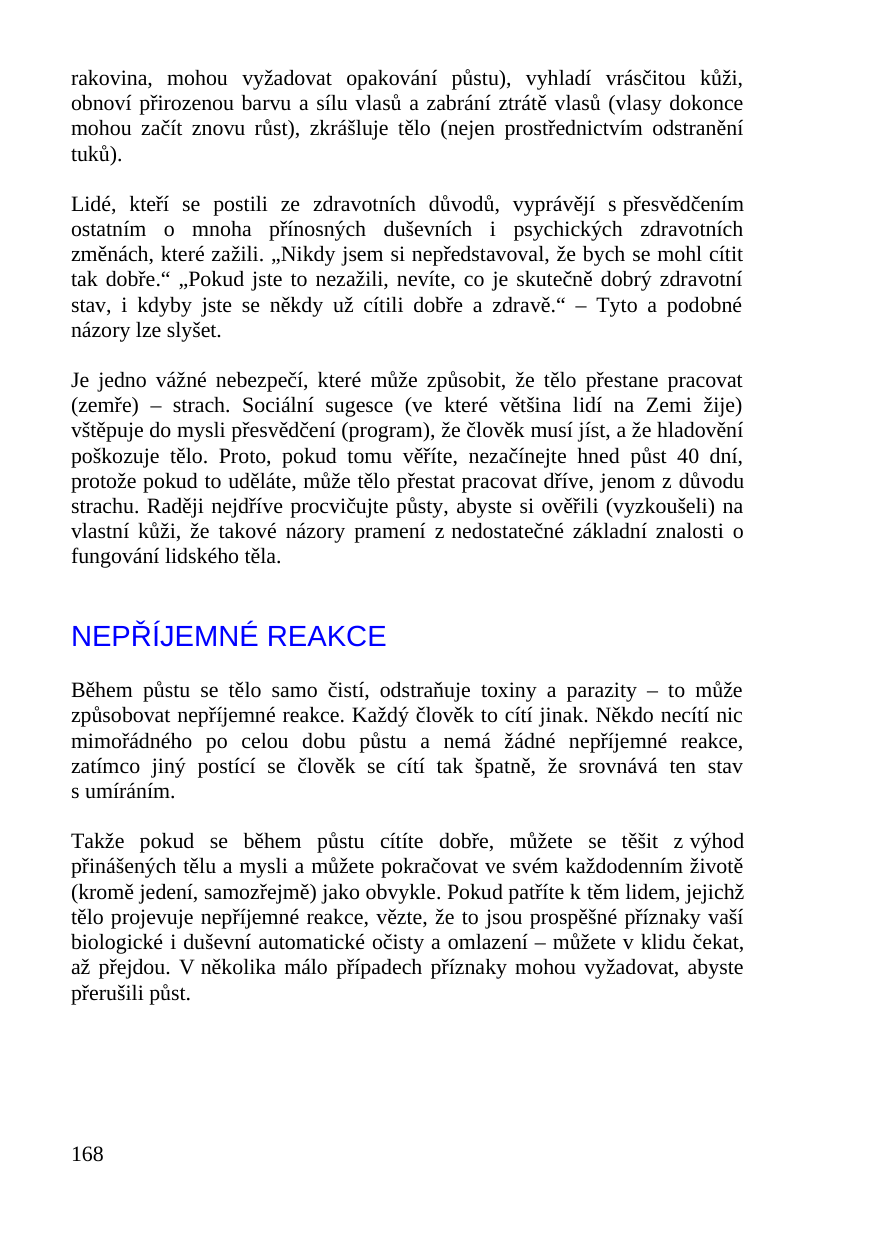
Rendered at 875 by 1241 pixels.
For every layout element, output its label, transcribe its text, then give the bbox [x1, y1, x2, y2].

subtitle NEPŘÍJEMNÉ REAKCE [71, 619, 744, 652]
text Je jedno vážné nebezpečí, které může způsobit, že tělo přestane pracovat (zemře) – strach. Sociální sugesce (ve které většina lidí na Zemi žije) vštěpuje do mysli přesvědčení (program), že člověk musí jíst, a že hladovění poškozuje tělo. Proto, pokud tomu věříte, nezačínejte hned půst 40 dní, protože pokud to uděláte, může tělo přestat pracovat dříve, jenom z důvodu strachu. Raději nejdříve procvičujte půsty, abyste si ověřili (vyzkoušeli) na vlastní kůži, že takové názory pramení z nedostatečné základní znalosti o fungování lidského těla. [71, 367, 744, 569]
text Lidé, kteří se postili ze zdravotních důvodů, vyprávějí s přesvědčením ostatním o mnoha přínosných duševních i psychických zdravotních změnách, které zažili. „Nikdy jsem si nepředstavoval, že bych se mohl cítit tak dobře.“ „Pokud jste to nezažili, nevíte, co je skutečně dobrý zdravotní stav, i kdyby jste se někdy už cítili dobře a zdravě.“ – Tyto a podobné názory lze slyšet. [71, 191, 744, 342]
text rakovina, mohou vyžadovat opakování půstu), vyhladí vrásčitou kůži, obnoví přirozenou barvu a sílu vlasů a zabrání ztrátě vlasů (vlasy dokonce mohou začít znovu růst), zkrášluje tělo (nejen prostřednictvím odstranění tuků). [71, 65, 744, 166]
text Během půstu se tělo samo čistí, odstraňuje toxiny a parazity – to může způsobovat nepříjemné reakce. Každý člověk to cítí jinak. Někdo necítí nic mimořádného po celou dobu půstu a nemá žádné nepříjemné reakce, zatímco jiný postící se člověk se cítí tak špatně, že srovnává ten stav s umíráním. [71, 677, 744, 803]
text Takže pokud se během půstu cítíte dobře, můžete se těšit z výhod přinášených tělu a mysli a můžete pokračovat ve svém každodenním životě (kromě jedení, samozřejmě) jako obvykle. Pokud patříte k těm lidem, jejichž tělo projevuje nepříjemné reakce, vězte, že to jsou prospěšné příznaky vaší biologické i duševní automatické očisty a omlazení – můžete v klidu čekat, až přejdou. V několika málo případech příznaky mohou vyžadovat, abyste přerušili půst. [71, 828, 744, 1005]
